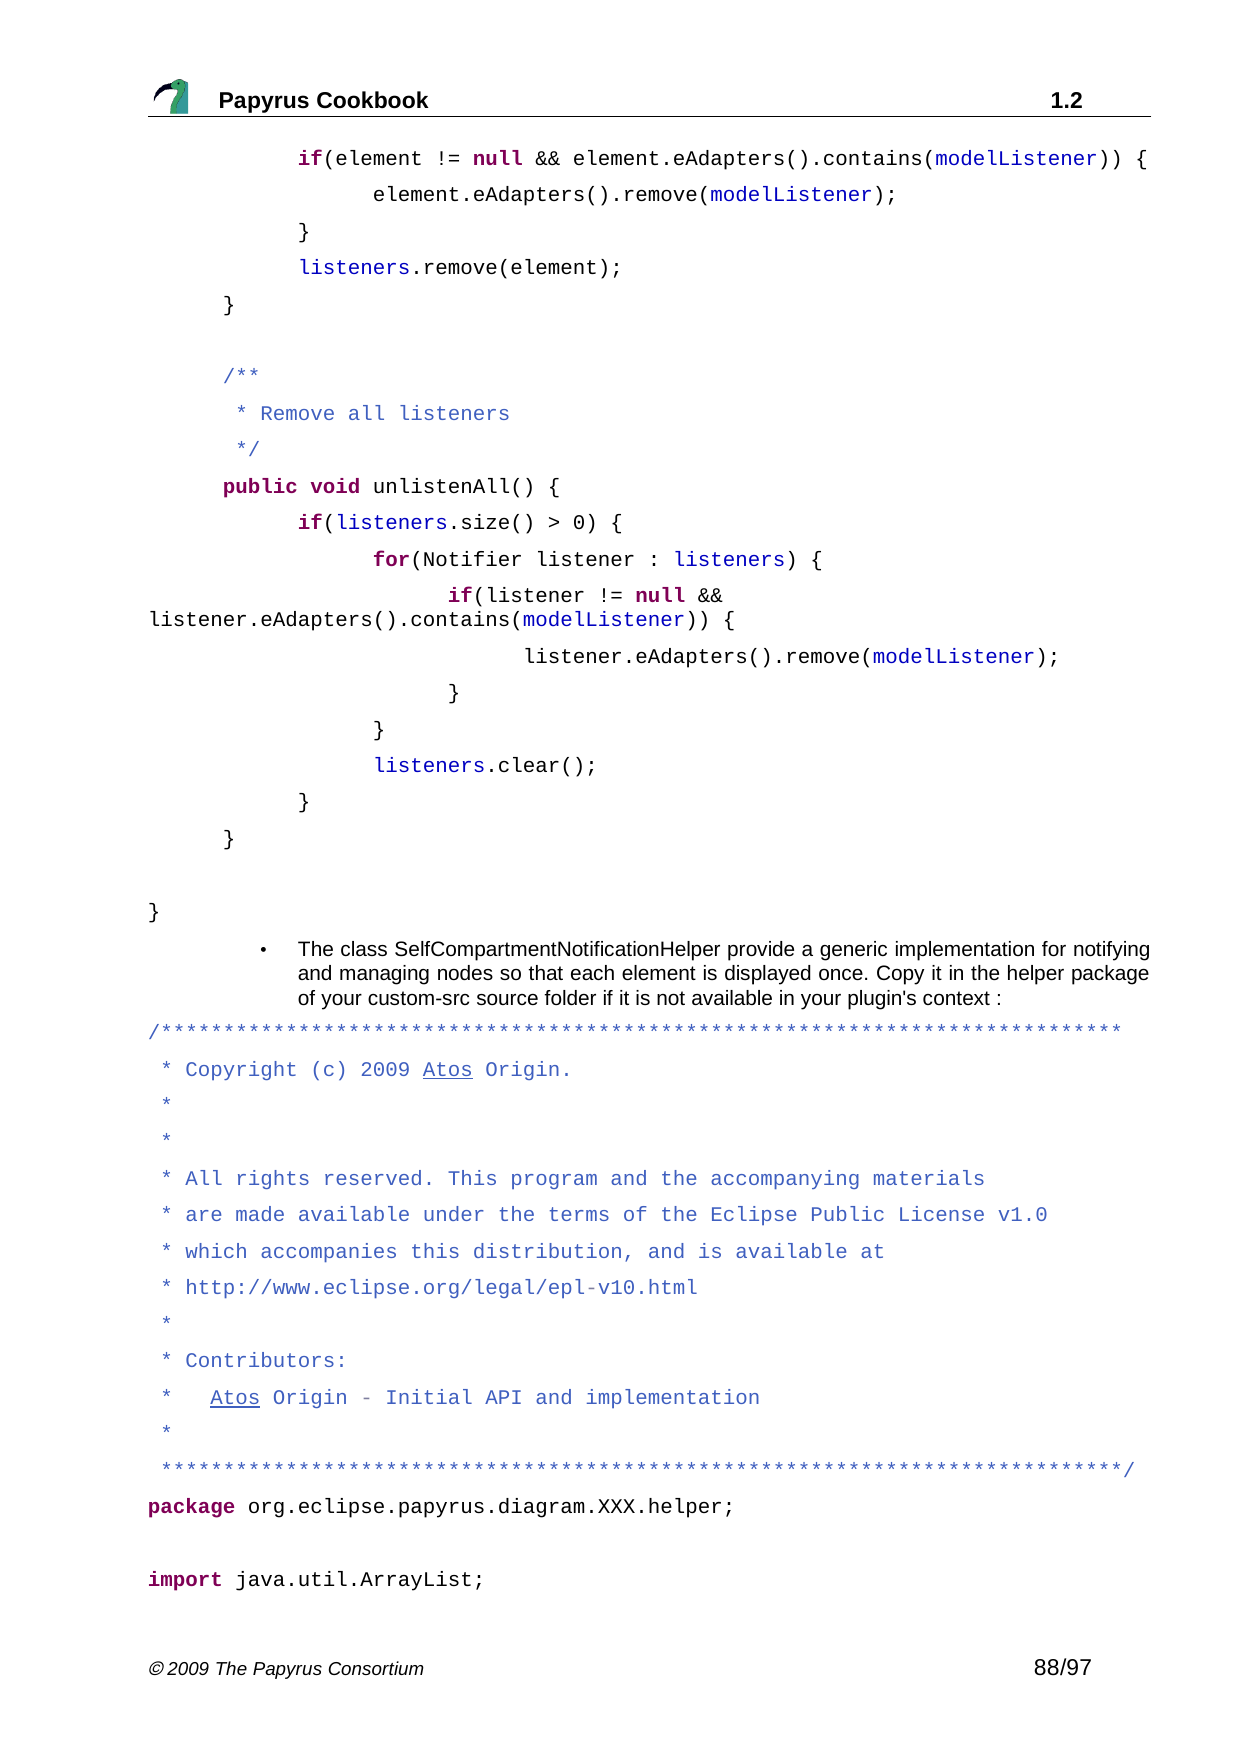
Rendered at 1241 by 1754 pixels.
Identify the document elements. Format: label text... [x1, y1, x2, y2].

text * [148, 1314, 1151, 1338]
text package org.eclipse.papyrus.diagram.XXX.helper; [148, 1496, 1151, 1520]
text * are made available under the terms of the Eclipse Public License v1.0 [148, 1204, 1151, 1228]
text * which accompanies this distribution, and is available at [148, 1241, 1151, 1265]
text } [148, 791, 1151, 815]
text * All rights reserved. This program and the accompanying materials [148, 1168, 1151, 1192]
text for(Notifier listener : listeners) { [148, 549, 1151, 573]
text * Copyright (c) 2009 Atos Origin. [148, 1058, 1151, 1082]
list The class SelfCompartmentNotificationHelper provide a generic implementation for notifying and managing nodes so that each element is displayed once. Copy it in the helper package of your custom-src source folder if it is not available in your plugin's context : [260, 937, 1151, 1009]
text if(element != null && element.eAdapters().contains(modelListener)) { [148, 148, 1151, 172]
text element.eAdapters().remove(modelListener); [148, 184, 1151, 208]
text *****************************************************************************/ [148, 1459, 1151, 1483]
text } [148, 293, 1151, 317]
text if(listeners.size() > 0) { [148, 512, 1151, 536]
text } [148, 901, 1151, 925]
text import java.util.ArrayList; [148, 1569, 1151, 1593]
text * [148, 1131, 1151, 1155]
text /***************************************************************************** [148, 1022, 1151, 1046]
text * Atos Origin - Initial API and implementation [148, 1387, 1151, 1411]
text * [148, 1095, 1151, 1119]
picture [153, 79, 189, 114]
text * [148, 1423, 1151, 1447]
text listeners.clear(); [148, 755, 1151, 779]
text */ [148, 439, 1151, 463]
text public void unlistenAll() { [148, 476, 1151, 500]
text } [148, 828, 1151, 852]
text listeners.remove(element); [148, 257, 1151, 281]
text } [148, 221, 1151, 244]
text if(listener != null && listener.eAdapters().contains(modelListener)) { [148, 585, 1151, 633]
text /** [148, 366, 1151, 390]
text listener.eAdapters().remove(modelListener); [148, 646, 1151, 669]
text } [148, 718, 1151, 742]
text } [148, 682, 1151, 706]
text * http://www.eclipse.org/legal/epl-v10.html [148, 1277, 1151, 1301]
text * Remove all listeners [148, 403, 1151, 427]
text * Contributors: [148, 1350, 1151, 1374]
